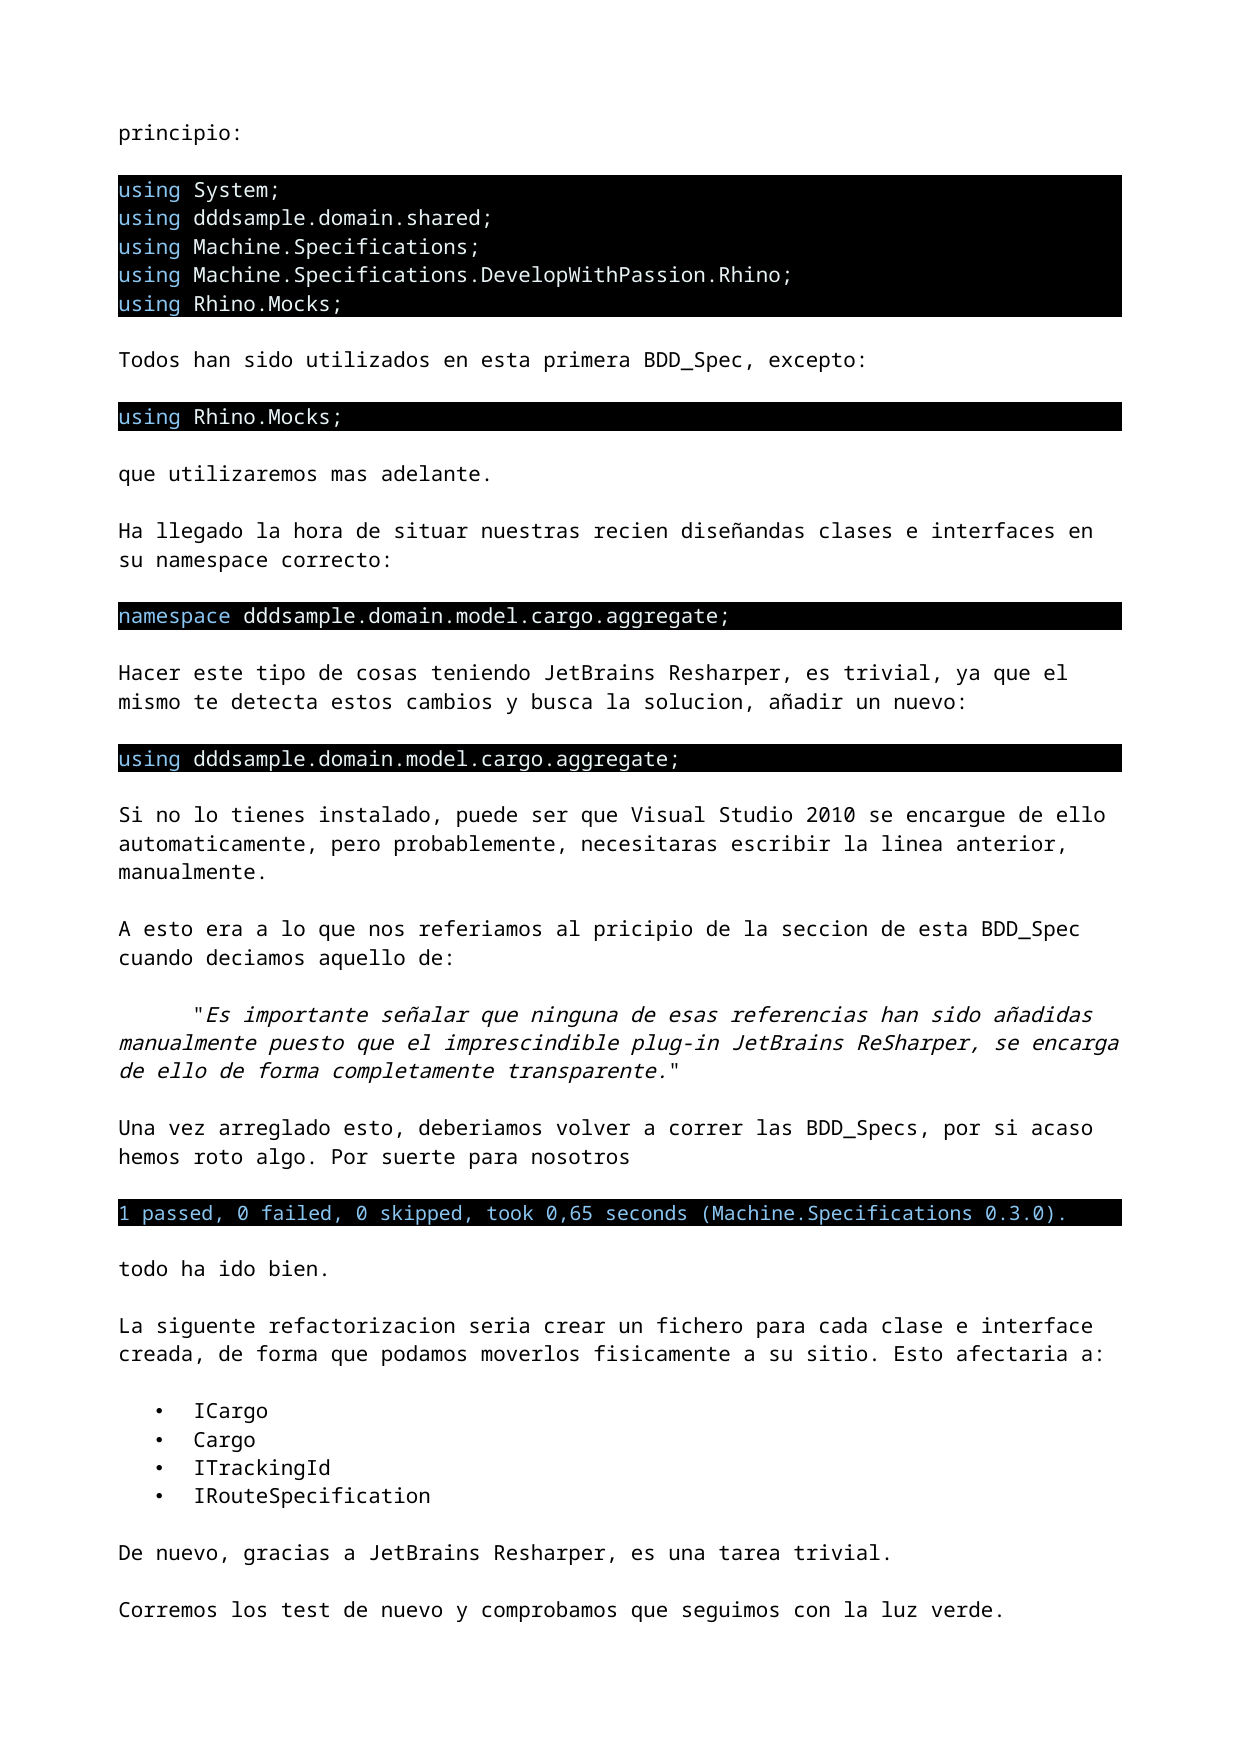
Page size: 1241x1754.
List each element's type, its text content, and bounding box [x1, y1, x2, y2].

text namespace dddsample.domain.model.cargo.aggregate; [118, 602, 1122, 630]
text todo ha ido bien. [118, 1254, 1122, 1283]
text Hacer este tipo de cosas teniendo JetBrains Resharper, es trivial, ya que el mismo te detecta estos cambios y busca la solucion, añadir un nuevo: [118, 658, 1122, 715]
text using Rhino.Mocks; [118, 289, 1122, 317]
text Si no lo tienes instalado, puede ser que Visual Studio 2010 se encargue de ello automaticamente, pero probablemente, necesitaras escribir la linea anterior, manualmente. [118, 801, 1122, 886]
text "Es importante señalar que ninguna de esas referencias han sido añadidas manualmente puesto que el imprescindible plug-in JetBrains ReSharper, se encarga de ello de forma completamente transparente." [118, 1000, 1122, 1085]
text Ha llegado la hora de situar nuestras recien diseñandas clases e interfaces en su namespace correcto: [118, 516, 1122, 573]
list ITrackingId [156, 1453, 1122, 1482]
text Una vez arreglado esto, deberiamos volver a correr las BDD_Specs, por si acaso hemos roto algo. Por suerte para nosotros [118, 1113, 1122, 1170]
text Corremos los test de nuevo y comprobamos que seguimos con la luz verde. [118, 1595, 1122, 1624]
text using Machine.Specifications.DevelopWithPassion.Rhino; [118, 260, 1122, 289]
text Todos han sido utilizados en esta primera BDD_Spec, excepto: [118, 346, 1122, 374]
text De nuevo, gracias a JetBrains Resharper, es una tarea trivial. [118, 1538, 1122, 1567]
text principio: [118, 118, 1122, 147]
text A esto era a lo que nos referiamos al pricipio de la seccion de esta BDD_Spec cuando deciamos aquello de: [118, 914, 1122, 971]
text La siguente refactorizacion seria crear un fichero para cada clase e interface creada, de forma que podamos moverlos fisicamente a su sitio. Esto afectaria a: [118, 1311, 1122, 1368]
text 1 passed, 0 failed, 0 skipped, took 0,65 seconds (Machine.Specifications 0.3.0). [118, 1199, 1122, 1226]
list Cargo [156, 1425, 1122, 1453]
text using Machine.Specifications; [118, 232, 1122, 260]
text using dddsample.domain.shared; [118, 203, 1122, 232]
list IRouteSpecification [156, 1482, 1122, 1510]
text using dddsample.domain.model.cargo.aggregate; [118, 744, 1122, 772]
list ICargo [156, 1396, 1122, 1425]
text using System; [118, 175, 1122, 203]
text que utilizaremos mas adelante. [118, 459, 1122, 488]
text using Rhino.Mocks; [118, 402, 1122, 431]
